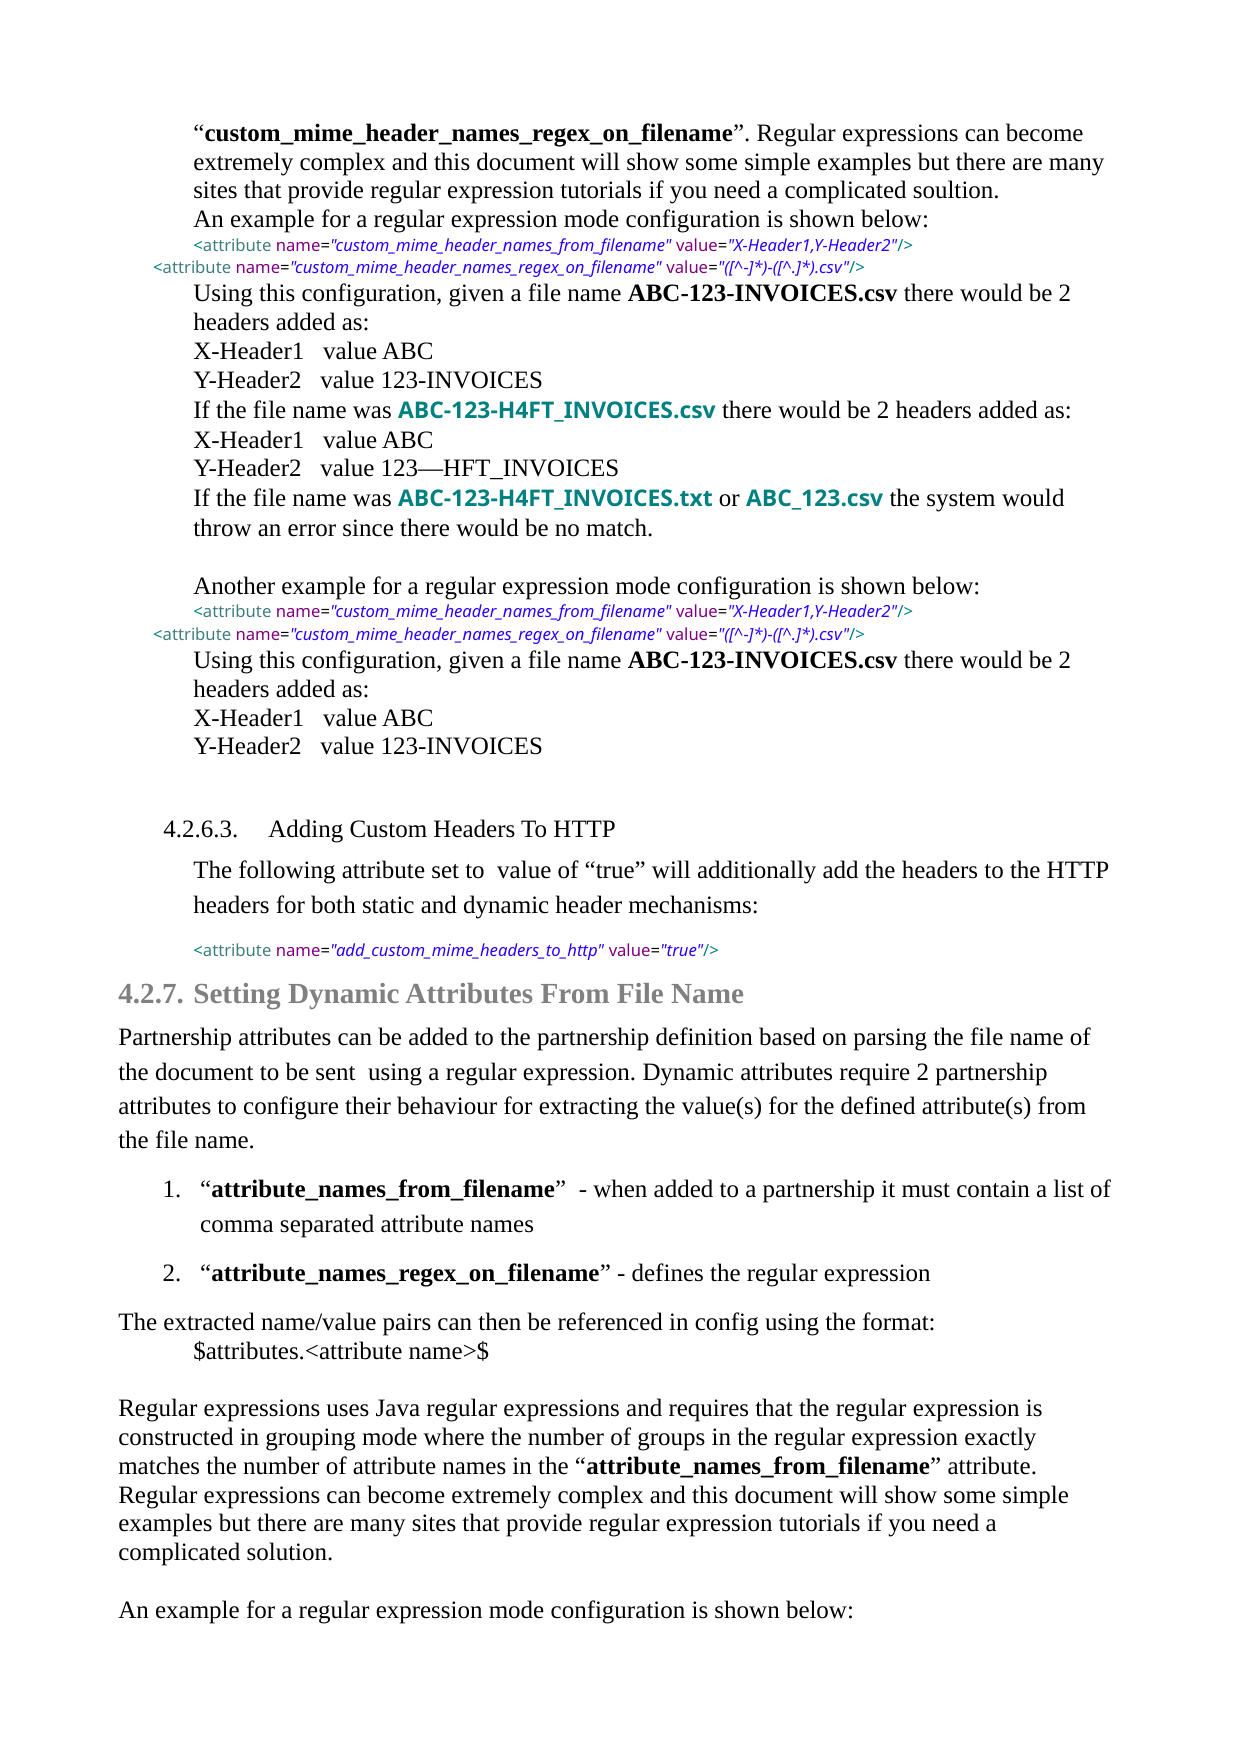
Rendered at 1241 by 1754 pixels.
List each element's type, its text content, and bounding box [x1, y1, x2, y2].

text <attribute name="custom_mime_header_names_from_filename" value="X-Header1,Y-Header2"/> [193, 600, 1122, 622]
text <attribute name="custom_mime_header_names_regex_on_filename" value="([^-]*)-([^.]*).csv"/> [118, 622, 1122, 645]
text Partnership attributes can be added to the partnership definition based on parsing the file name of the document to be sent using a regular expression. Dynamic attributes require 2 partnership attributes to configure their behaviour for extracting the value(s) for the defined attribute(s) from the file name. [118, 1022, 1122, 1154]
text <attribute name="add_custom_mime_headers_to_http" value="true"/> [193, 939, 1122, 961]
subtitle Setting Dynamic Attributes From File Name [118, 976, 1122, 1009]
text The following attribute set to value of “true” will additionally add the headers to the HTTP headers for both static and dynamic header mechanisms: [193, 855, 1122, 918]
text Using this configuration, given a file name ABC-123-INVOICES.csv there would be 2 headers added as: X-Header1 value ABC Y-Header2 value 123-INVOICES [193, 278, 1122, 393]
text <attribute name="custom_mime_header_names_from_filename" value="X-Header1,Y-Header2"/> [193, 233, 1122, 256]
list “attribute_names_regex_on_filename” - defines the regular expression [162, 1258, 1122, 1287]
text $attributes.<attribute name>$ [193, 1336, 1122, 1365]
text <attribute name="custom_mime_header_names_regex_on_filename" value="([^-]*)-([^.]*).csv"/> [118, 256, 1122, 278]
subtitle Adding Custom Headers To HTTP [163, 814, 1122, 843]
text If the file name was ABC-123-H4FT_INVOICES.txt or ABC_123.csv the system would throw an error since there would be no match. [193, 482, 1122, 542]
text Using this configuration, given a file name ABC-123-INVOICES.csv there would be 2 headers added as: X-Header1 value ABC Y-Header2 value 123-INVOICES [193, 645, 1122, 760]
list “attribute_names_from_filename” - when added to a partnership it must contain a list of comma separated attribute names [162, 1174, 1122, 1238]
text An example for a regular expression mode configuration is shown below: [193, 204, 1122, 233]
text Another example for a regular expression mode configuration is shown below: [193, 571, 1122, 600]
text Regular expressions uses Java regular expressions and requires that the regular expression is constructed in grouping mode where the number of groups in the regular expression exactly matches the number of attribute names in the “attribute_names_from_filename” attribute. Regular expressions can become extremely complex and this document will show some simple examples but there are many sites that provide regular expression tutorials if you need a complicated solution. [118, 1393, 1122, 1566]
text “custom_mime_header_names_regex_on_filename”. Regular expressions can become extremely complex and this document will show some simple examples but there are many sites that provide regular expression tutorials if you need a complicated soultion. [193, 118, 1122, 204]
text The extracted name/value pairs can then be referenced in config using the format: [118, 1307, 1122, 1336]
text An example for a regular expression mode configuration is shown below: [118, 1595, 1122, 1623]
text If the file name was ABC-123-H4FT_INVOICES.csv there would be 2 headers added as: X-Header1 value ABC Y-Header2 value 123—HFT_INVOICES [193, 393, 1122, 482]
